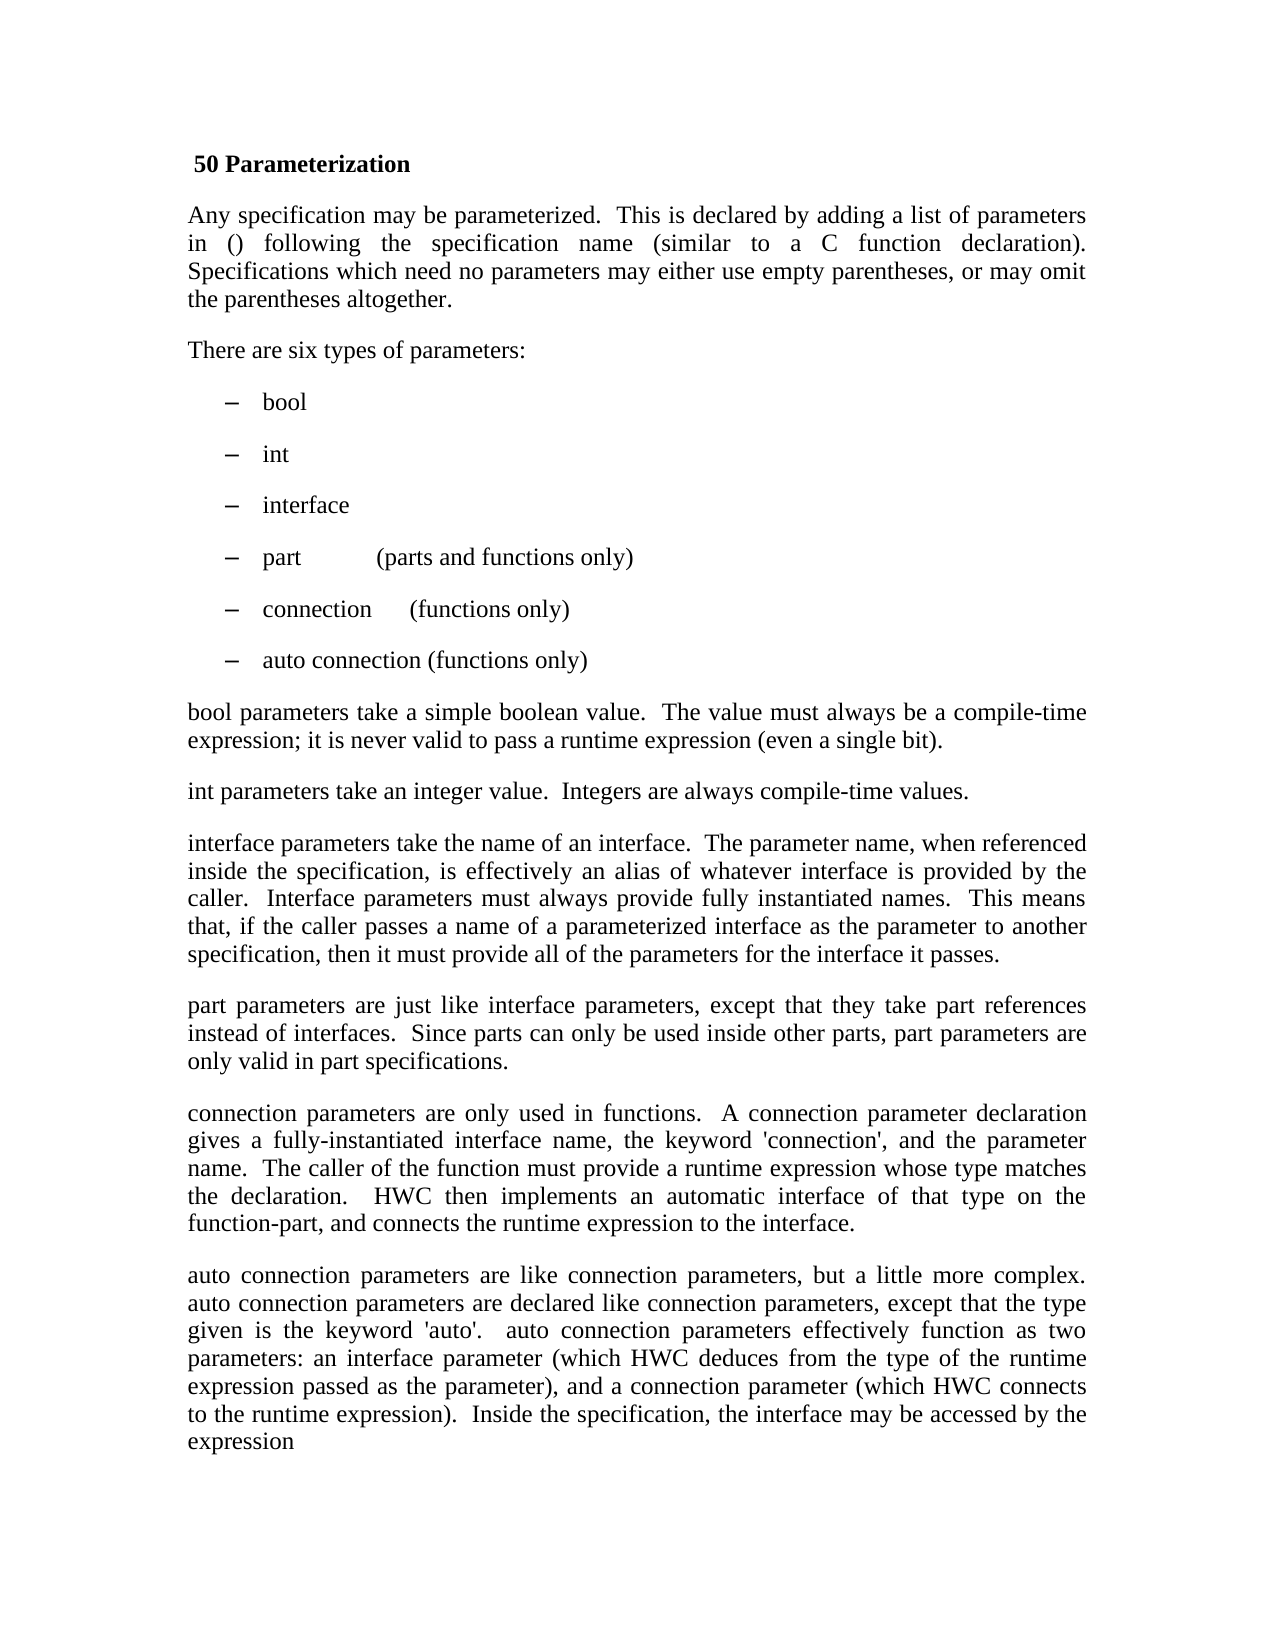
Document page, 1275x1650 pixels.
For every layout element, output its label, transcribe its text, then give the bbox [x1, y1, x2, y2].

list interface [225, 491, 1087, 519]
list bool [225, 388, 1087, 416]
text bool parameters take a simple boolean value. The value must always be a compile-time expression; it is never valid to pass a runtime expression (even a single bit). [187, 698, 1087, 753]
text auto connection parameters are like connection parameters, but a little more complex. auto connection parameters are declared like connection parameters, except that the type given is the keyword 'auto'. auto connection parameters effectively function as two parameters: an interface parameter (which HWC deduces from the type of the runtime expression passed as the parameter), and a connection parameter (which HWC connects to the runtime expression). Inside the specification, the interface may be accessed by the expression [187, 1261, 1087, 1455]
text There are six types of parameters: [187, 336, 1087, 364]
list auto connection (functions only) [225, 646, 1087, 674]
text int parameters take an integer value. Integers are always compile-time values. [187, 777, 1087, 805]
text connection parameters are only used in functions. A connection parameter declaration gives a fully-instantiated interface name, the keyword 'connection', and the parameter name. The caller of the function must provide a runtime expression whose type matches the declaration. HWC then implements an automatic interface of that type on the function-part, and connects the runtime expression to the interface. [187, 1099, 1087, 1237]
list part (parts and functions only) [225, 543, 1087, 571]
text interface parameters take the name of an interface. The parameter name, when referenced inside the specification, is effectively an alias of whatever interface is provided by the caller. Interface parameters must always provide fully instantiated names. This means that, if the caller passes a name of a parameterized interface as the parameter to another specification, then it must provide all of the parameters for the interface it passes. [187, 829, 1087, 968]
text part parameters are just like interface parameters, except that they take part references instead of interfaces. Since parts can only be used inside other parts, part parameters are only valid in part specifications. [187, 992, 1087, 1075]
list connection (functions only) [225, 595, 1087, 622]
text Any specification may be parameterized. This is declared by adding a list of parameters in () following the specification name (similar to a C function declaration). Specifications which need no parameters may either use empty parentheses, or may omit the parentheses altogether. [187, 202, 1087, 312]
list Parameterization [187, 150, 1087, 178]
list int [225, 440, 1087, 467]
